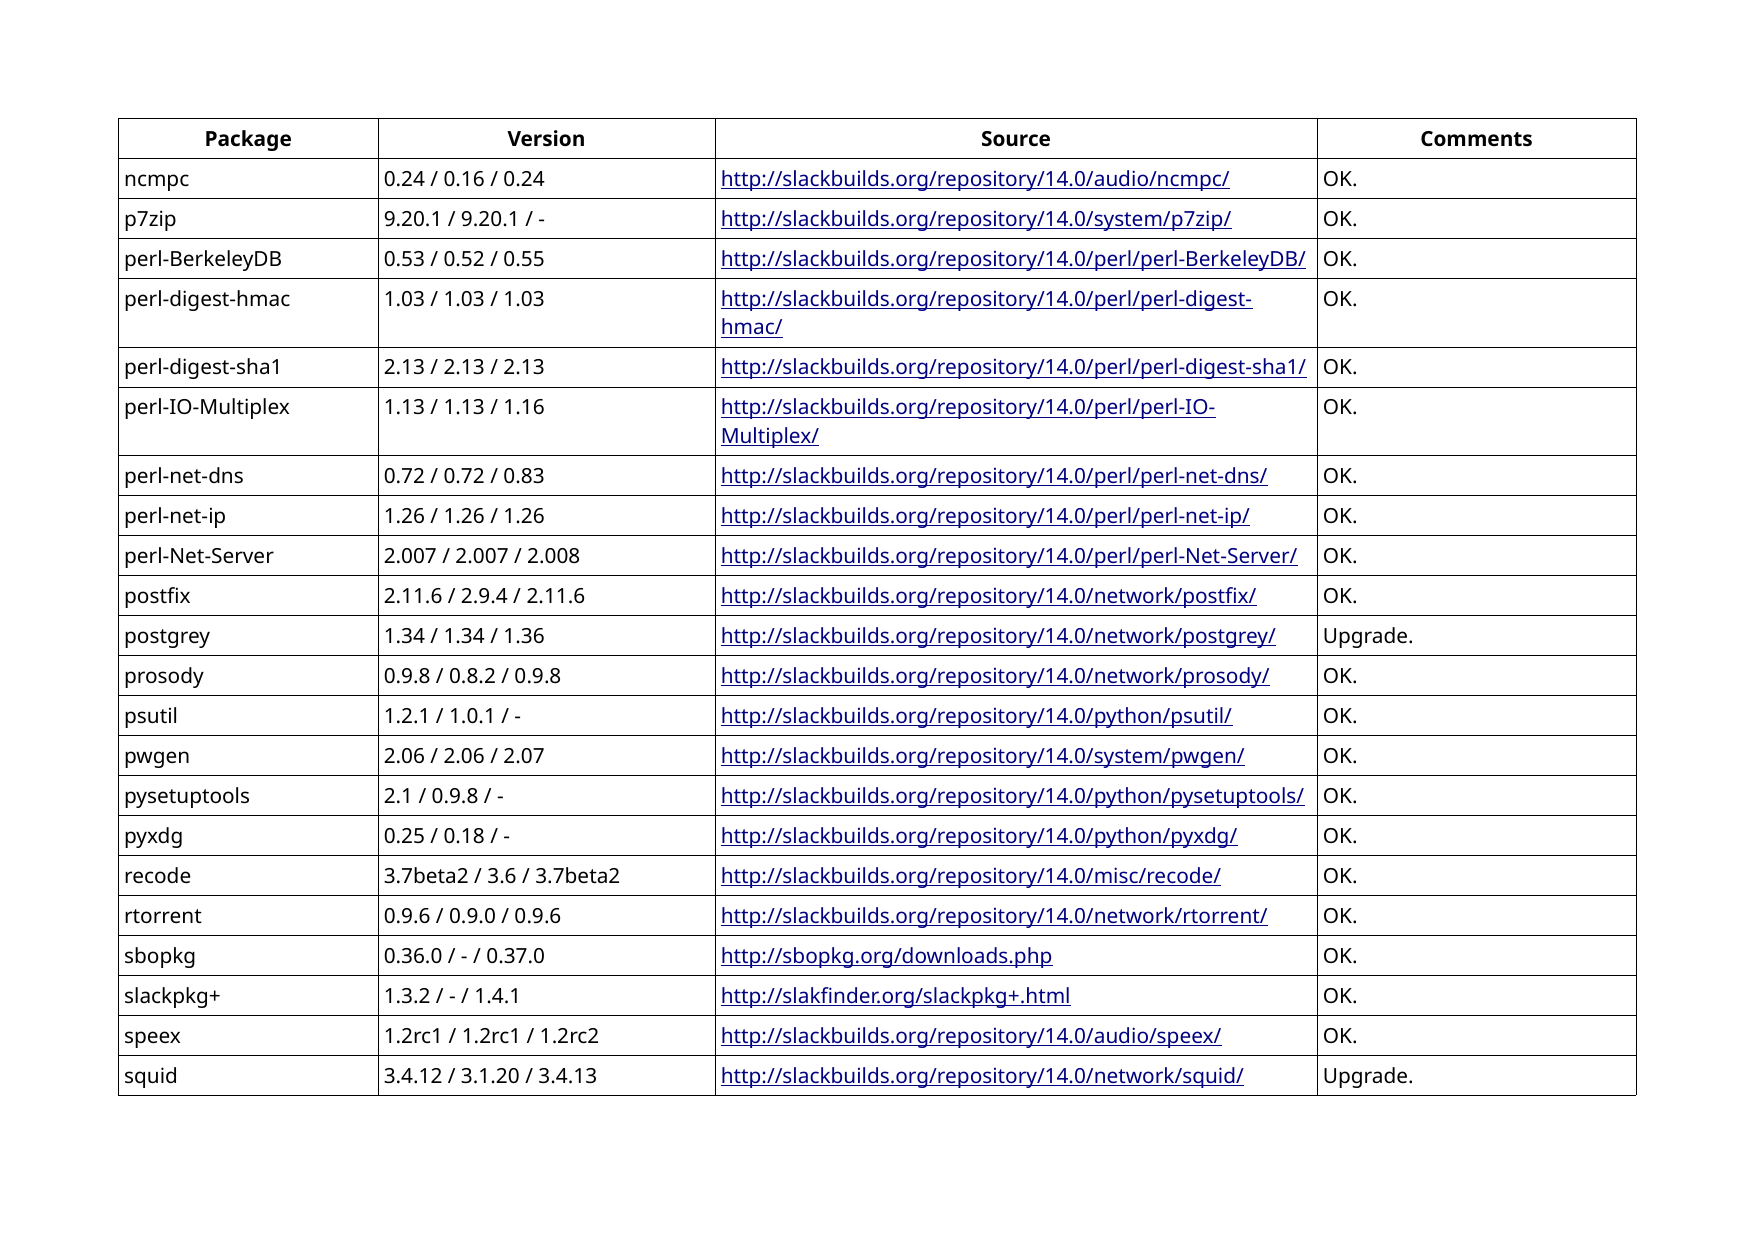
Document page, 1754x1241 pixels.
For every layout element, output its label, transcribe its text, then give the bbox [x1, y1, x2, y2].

table_cell http://slackbuilds.org/repository/14.0/python/pyxdg/ [716, 816, 1317, 855]
table_cell http://slackbuilds.org/repository/14.0/network/postgrey/ [716, 616, 1317, 655]
table_cell OK. [1318, 736, 1636, 775]
table_cell 1.03 / 1.03 / 1.03 [379, 279, 715, 347]
table_cell OK. [1318, 199, 1636, 238]
table_cell slackpkg+ [119, 976, 378, 1015]
table_cell OK. [1318, 656, 1636, 695]
table_cell http://slackbuilds.org/repository/14.0/perl/perl-BerkeleyDB/ [716, 239, 1317, 278]
table_cell http://sbopkg.org/downloads.php [716, 936, 1317, 975]
table_cell 2.11.6 / 2.9.4 / 2.11.6 [379, 576, 715, 615]
table_cell 1.2rc1 / 1.2rc1 / 1.2rc2 [379, 1016, 715, 1055]
table_cell OK. [1318, 1016, 1636, 1055]
table_header Comments [1318, 119, 1636, 158]
table_cell OK. [1318, 816, 1636, 855]
table_cell http://slackbuilds.org/repository/14.0/python/pysetuptools/ [716, 776, 1317, 815]
table_cell psutil [119, 696, 378, 735]
table_cell perl-IO-Multiplex [119, 388, 378, 455]
table_cell http://slackbuilds.org/repository/14.0/perl/perl-net-dns/ [716, 456, 1317, 495]
table_cell 0.72 / 0.72 / 0.83 [379, 456, 715, 495]
table_cell http://slackbuilds.org/repository/14.0/perl/perl-net-ip/ [716, 496, 1317, 535]
table_cell http://slackbuilds.org/repository/14.0/system/pwgen/ [716, 736, 1317, 775]
table_cell 1.3.2 / - / 1.4.1 [379, 976, 715, 1015]
table_cell 2.06 / 2.06 / 2.07 [379, 736, 715, 775]
table_cell 1.2.1 / 1.0.1 / - [379, 696, 715, 735]
table_cell postgrey [119, 616, 378, 655]
table_cell OK. [1318, 388, 1636, 455]
table_cell pysetuptools [119, 776, 378, 815]
table_cell http://slackbuilds.org/repository/14.0/misc/recode/ [716, 856, 1317, 895]
table_header Version [379, 119, 715, 158]
table_cell sbopkg [119, 936, 378, 975]
table_cell OK. [1318, 576, 1636, 615]
table_cell perl-Net-Server [119, 536, 378, 575]
table_header Source [716, 119, 1317, 158]
table_cell http://slakfinder.org/slackpkg+.html [716, 976, 1317, 1015]
table_cell prosody [119, 656, 378, 695]
table_cell http://slackbuilds.org/repository/14.0/python/psutil/ [716, 696, 1317, 735]
table_cell 0.53 / 0.52 / 0.55 [379, 239, 715, 278]
table_cell 0.25 / 0.18 / - [379, 816, 715, 855]
table_cell 1.13 / 1.13 / 1.16 [379, 388, 715, 455]
table_cell squid [119, 1056, 378, 1095]
table_cell 9.20.1 / 9.20.1 / - [379, 199, 715, 238]
table_cell OK. [1318, 239, 1636, 278]
table_cell pwgen [119, 736, 378, 775]
table_cell http://slackbuilds.org/repository/14.0/network/prosody/ [716, 656, 1317, 695]
table_cell 2.1 / 0.9.8 / - [379, 776, 715, 815]
table_cell OK. [1318, 776, 1636, 815]
table_cell http://slackbuilds.org/repository/14.0/audio/ncmpc/ [716, 159, 1317, 198]
table_cell 2.007 / 2.007 / 2.008 [379, 536, 715, 575]
table_cell OK. [1318, 696, 1636, 735]
table_cell Upgrade. [1318, 616, 1636, 655]
table_cell perl-BerkeleyDB [119, 239, 378, 278]
table_cell perl-net-ip [119, 496, 378, 535]
table_cell speex [119, 1016, 378, 1055]
table_cell http://slackbuilds.org/repository/14.0/perl/perl-digest-sha1/ [716, 348, 1317, 387]
table_cell 1.34 / 1.34 / 1.36 [379, 616, 715, 655]
table_cell rtorrent [119, 896, 378, 935]
table_cell OK. [1318, 936, 1636, 975]
table_cell http://slackbuilds.org/repository/14.0/system/p7zip/ [716, 199, 1317, 238]
table_cell OK. [1318, 159, 1636, 198]
table_cell 0.9.8 / 0.8.2 / 0.9.8 [379, 656, 715, 695]
table_cell 0.36.0 / - / 0.37.0 [379, 936, 715, 975]
table_cell Upgrade. [1318, 1056, 1636, 1095]
table_cell http://slackbuilds.org/repository/14.0/perl/perl-digest-hmac/ [716, 279, 1317, 347]
table_cell 1.26 / 1.26 / 1.26 [379, 496, 715, 535]
table_cell OK. [1318, 896, 1636, 935]
table_cell http://slackbuilds.org/repository/14.0/network/postfix/ [716, 576, 1317, 615]
table_cell OK. [1318, 279, 1636, 347]
table_cell p7zip [119, 199, 378, 238]
table_cell OK. [1318, 976, 1636, 1015]
table_cell http://slackbuilds.org/repository/14.0/perl/perl-Net-Server/ [716, 536, 1317, 575]
table_cell OK. [1318, 456, 1636, 495]
table_cell recode [119, 856, 378, 895]
table_cell pyxdg [119, 816, 378, 855]
table_cell perl-digest-sha1 [119, 348, 378, 387]
table_cell http://slackbuilds.org/repository/14.0/network/rtorrent/ [716, 896, 1317, 935]
table_cell perl-digest-hmac [119, 279, 378, 347]
table_cell perl-net-dns [119, 456, 378, 495]
table_cell http://slackbuilds.org/repository/14.0/perl/perl-IO-Multiplex/ [716, 388, 1317, 455]
table_cell 0.9.6 / 0.9.0 / 0.9.6 [379, 896, 715, 935]
table_cell 3.4.12 / 3.1.20 / 3.4.13 [379, 1056, 715, 1095]
table_cell 3.7beta2 / 3.6 / 3.7beta2 [379, 856, 715, 895]
table_header Package [119, 119, 378, 158]
table_cell OK. [1318, 348, 1636, 387]
table_cell OK. [1318, 856, 1636, 895]
table_cell postfix [119, 576, 378, 615]
table_cell http://slackbuilds.org/repository/14.0/network/squid/ [716, 1056, 1317, 1095]
table_cell OK. [1318, 496, 1636, 535]
table_cell OK. [1318, 536, 1636, 575]
table_cell 2.13 / 2.13 / 2.13 [379, 348, 715, 387]
table_cell ncmpc [119, 159, 378, 198]
table_cell 0.24 / 0.16 / 0.24 [379, 159, 715, 198]
table_cell http://slackbuilds.org/repository/14.0/audio/speex/ [716, 1016, 1317, 1055]
